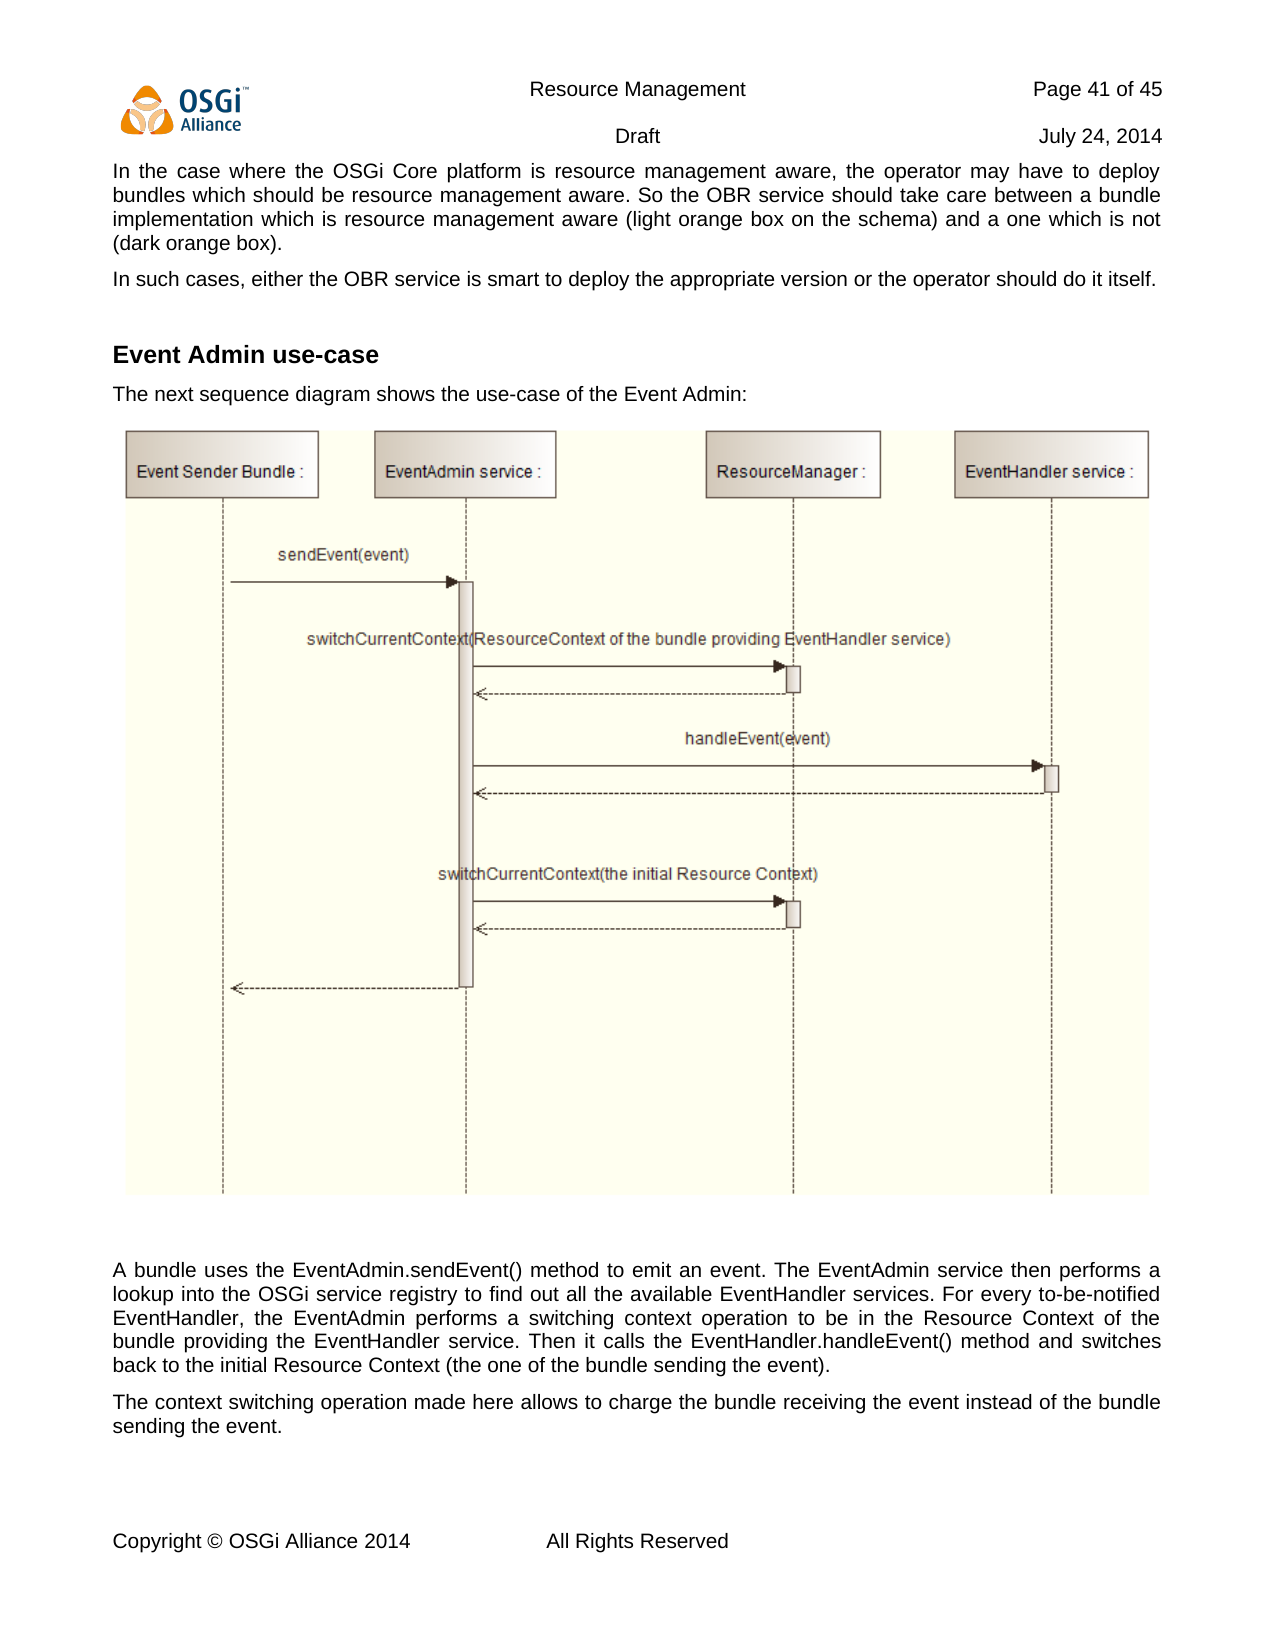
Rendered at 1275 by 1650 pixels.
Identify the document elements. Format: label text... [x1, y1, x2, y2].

picture [113, 78, 257, 142]
text In the case where the OSGi Core platform is resource management aware, the operator may have to deploy bundles which should be resource management aware. So the OBR service should take care between a bundle implementation which is resource management aware (light orange box on the schema) and a one which is not (dark orange box). [112, 159, 1162, 255]
text A bundle uses the EventAdmin.sendEvent() method to emit an event. The EventAdmin service then performs a lookup into the OSGi service registry to find out all the available EventHandler services. For every to-be-notified EventHandler, the EventAdmin performs a switching context operation to be in the Resource Context of the bundle providing the EventHandler service. Then it calls the EventHandler.handleEvent() method and switches back to the initial Resource Context (the one of the bundle sending the event). [112, 1257, 1162, 1377]
picture [112, 417, 1163, 1209]
text The next sequence diagram shows the use-case of the Event Admin: [112, 381, 1162, 405]
text In such cases, either the OBR service is smart to deploy the appropriate version or the operator should do it itself. [112, 267, 1162, 291]
text The context switching operation made here allows to charge the bundle receiving the event instead of the bundle sending the event. [112, 1390, 1162, 1438]
subtitle Event Admin use-case [112, 340, 1162, 369]
